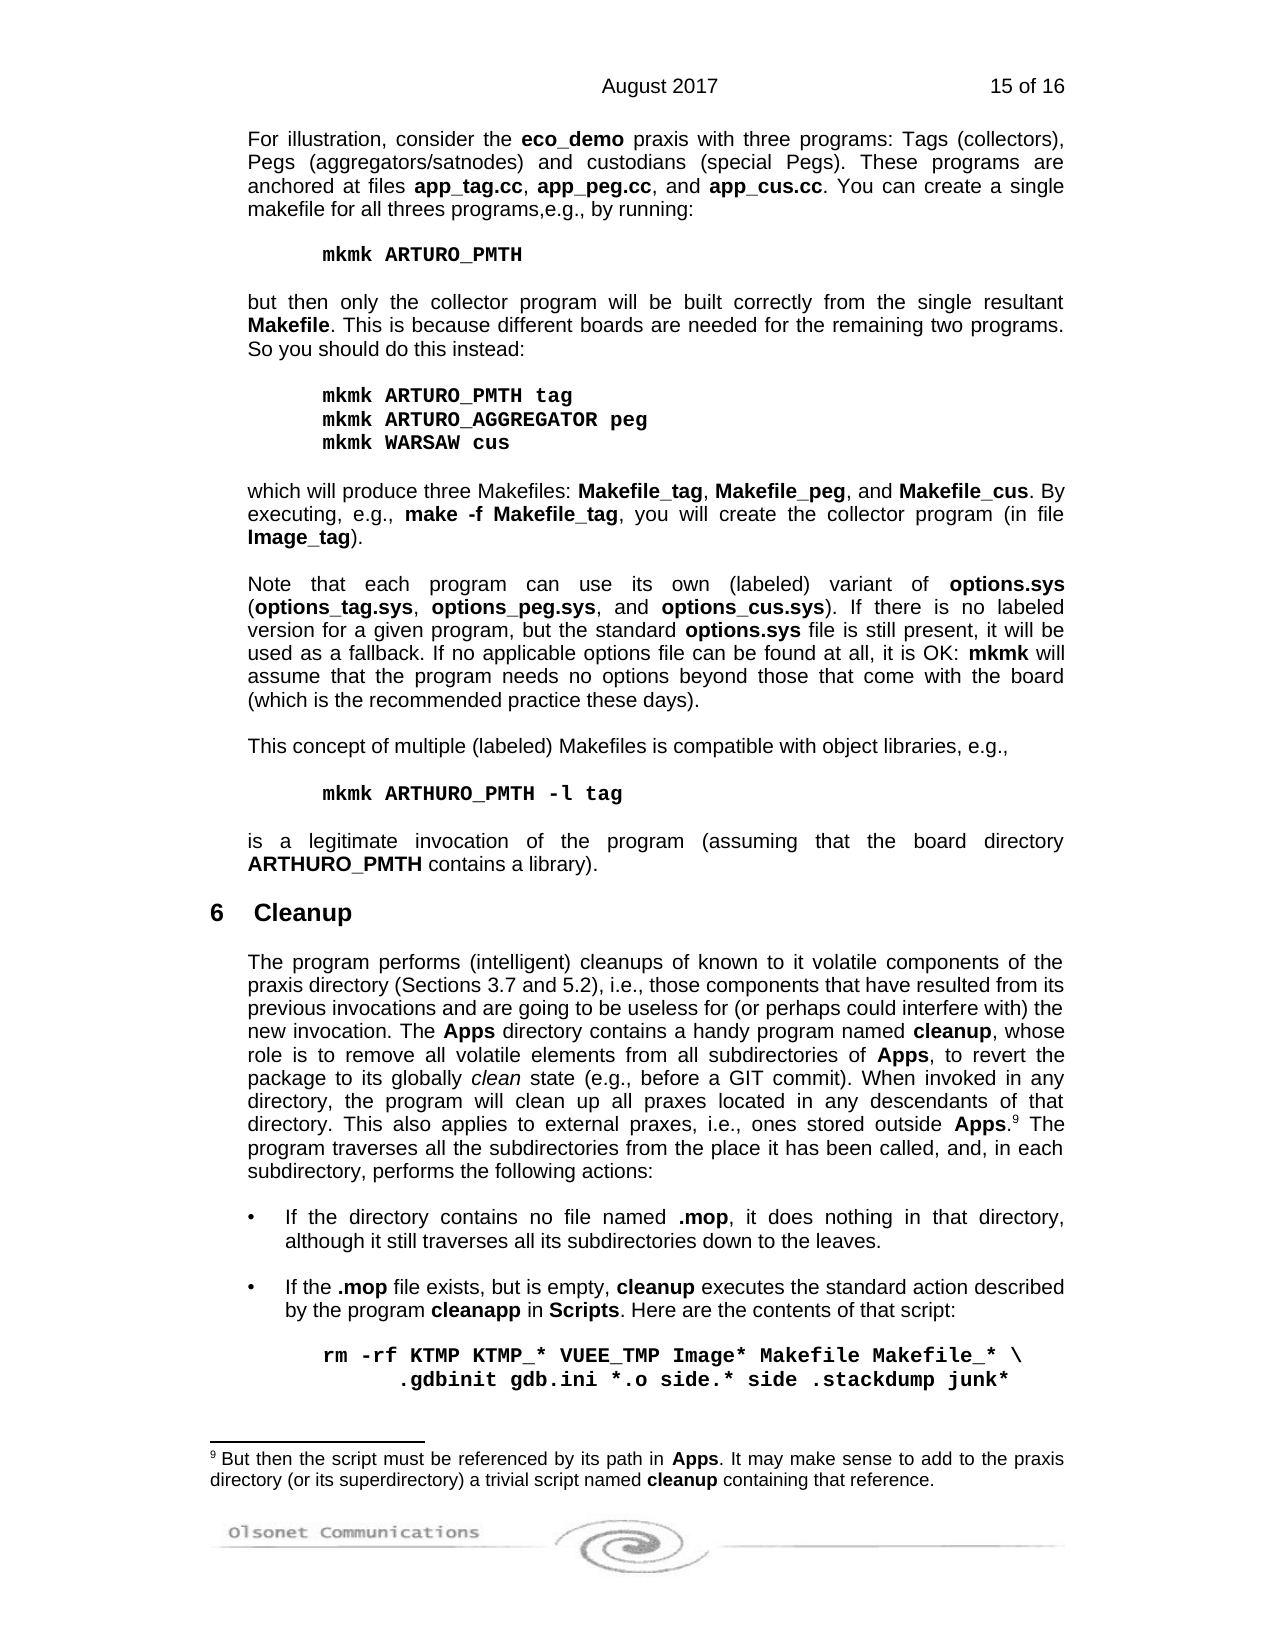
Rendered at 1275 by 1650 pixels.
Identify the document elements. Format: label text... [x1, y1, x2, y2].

text which will produce three Makefiles: Makefile_tag, Makefile_peg, and Makefile_cus. By executing, e.g., make -f Makefile_tag, you will create the collector program (in file Image_tag). [247, 479, 1065, 549]
text For illustration, consider the eco_demo praxis with three programs: Tags (collectors), Pegs (aggregators/satnodes) and custodians (special Pegs). These programs are anchored at files app_tag.cc, app_peg.cc, and app_cus.cc. You can create a single makefile for all threes programs,e.g., by running: [247, 128, 1065, 221]
text is a legitimate invocation of the program (assuming that the board directory ARTHURO_PMTH contains a library). [247, 829, 1065, 876]
text rm -rf KTMP KTMP_* VUEE_TMP Image* Makefile Makefile_* \ [247, 1346, 1065, 1369]
text mkmk WARSAW cus [247, 432, 1065, 456]
text The program performs (intelligent) cleanups of known to it volatile components of the praxis directory (Sections 3.7 and 5.2), i.e., those components that have resulted from its previous invocations and are going to be useless for (or perhaps could interfere with) the new invocation. The Apps directory contains a handy program named cleanup, whose role is to remove all volatile elements from all subdirectories of Apps, to revert the package to its globally clean state (e.g., before a GIT commit). When invoked in any directory, the program will clean up all praxes located in any descendants of that directory. This also applies to external praxes, i.e., ones stored outside Apps. The program traverses all the subdirectories from the place it has been called, and, in each subdirectory, performs the following actions: [247, 950, 1065, 1183]
text mkmk ARTHURO_PMTH -l tag [247, 781, 1065, 806]
picture [210, 1504, 1065, 1596]
text mkmk ARTURO_PMTH [247, 244, 1065, 267]
subtitle Cleanup [210, 899, 1065, 927]
list If the .mop file exists, but is empty, cleanup executes the standard action described by the program cleanapp in Scripts. Here are the contents of that script: [247, 1276, 1065, 1322]
text Note that each program can use its own (labeled) variant of options.sys (options_tag.sys, options_peg.sys, and options_cus.sys). If there is no labeled version for a given program, but the standard options.sys file is still present, it will be used as a fallback. If no applicable options file can be found at all, it is OK: mkmk will assume that the program needs no options beyond those that come with the board (which is the recommended practice these days). [247, 572, 1065, 712]
list If the directory contains no file named .mop, it does nothing in that directory, although it still traverses all its subdirectories down to the leaves. [247, 1206, 1065, 1252]
text mkmk ARTURO_PMTH tag [247, 384, 1065, 409]
text But then the script must be referenced by its path in Apps. It may make sense to add to the praxis directory (or its superdirectory) a trivial script named cleanup containing that reference. [210, 1448, 1065, 1490]
text This concept of multiple (labeled) Makefiles is compatible with object libraries, e.g., [247, 735, 1065, 758]
text but then only the collector program will be built correctly from the single resultant Makefile. This is because different boards are needed for the remaining two programs. So you should do this instead: [247, 291, 1065, 360]
text .gdbinit gdb.ini *.o side.* side .stackdump junk* [247, 1369, 1065, 1393]
text mkmk ARTURO_AGGREGATOR peg [247, 409, 1065, 432]
